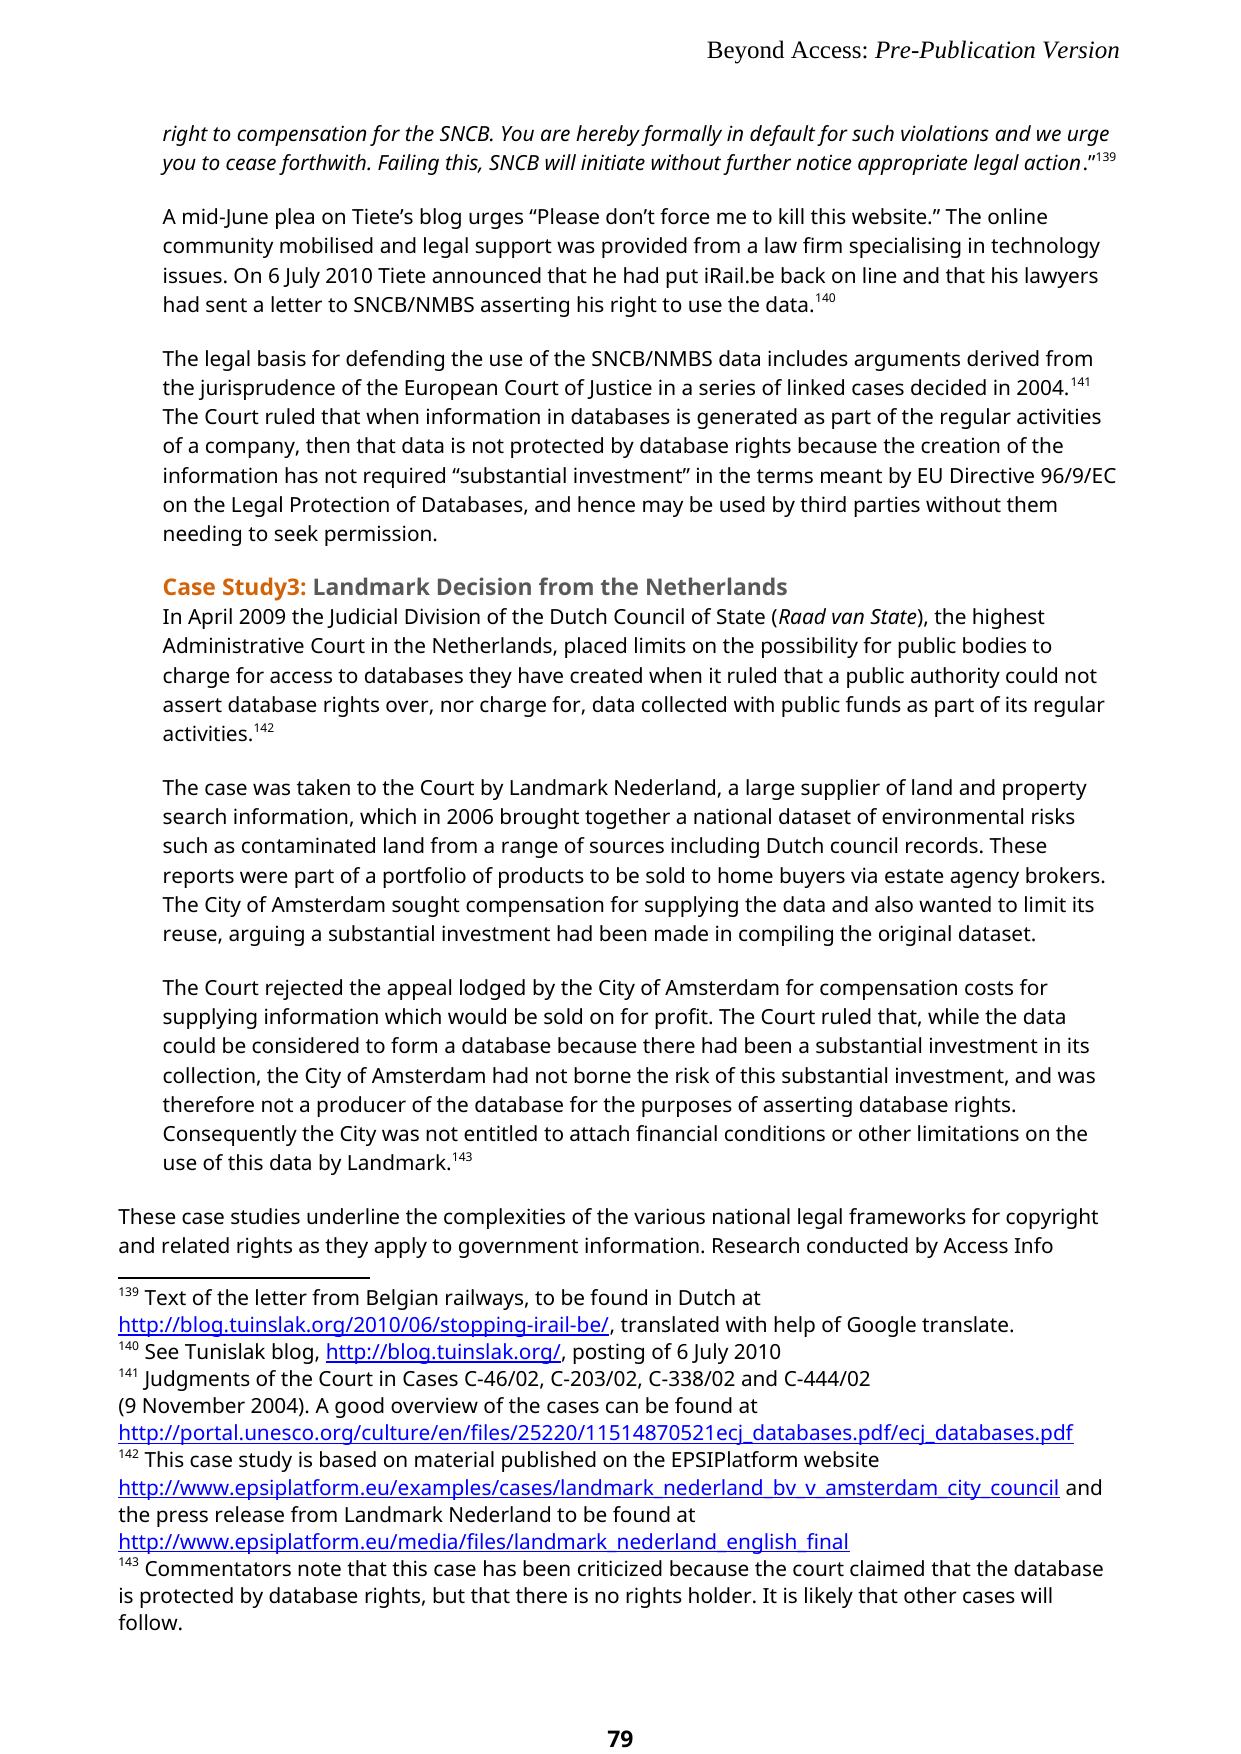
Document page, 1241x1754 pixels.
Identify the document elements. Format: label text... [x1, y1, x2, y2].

text The legal basis for defending the use of the SNCB/NMBS data includes arguments derived from the jurisprudence of the European Court of Justice in a series of linked cases decided in 2004. The Court ruled that when information in databases is generated as part of the regular activities of a company, then that data is not protected by database rights because the creation of the information has not required “substantial investment” in the terms meant by EU Directive 96/9/EC on the Legal Protection of Databases, and hence may be used by third parties without them needing to seek permission. [162, 343, 1122, 547]
text In April 2009 the Judicial Division of the Dutch Council of State (Raad van State), the highest Administrative Court in the Netherlands, placed limits on the possibility for public bodies to charge for access to databases they have created when it ruled that a public authority could not assert database rights over, nor charge for, data collected with public funds as part of its regular activities. [162, 601, 1122, 747]
text Commentators note that this case has been criticized because the court claimed that the database is protected by database rights, but that there is no rights holder. It is likely that other cases will follow. [118, 1554, 1122, 1636]
text A mid-June plea on Tiete’s blog urges “Please don’t force me to kill this website.” The online community mobilised and legal support was provided from a law firm specialising in technology issues. On 6 July 2010 Tiete announced that he had put iRail.be back on line and that his lawyers had sent a letter to SNCB/NMBS asserting his right to use the data. [162, 201, 1122, 318]
text Judgments of the Court in Cases C-46/02, C-203/02, C-338/02 and C-444/02 [118, 1365, 1122, 1392]
text Text of the letter from Belgian railways, to be found in Dutch at http://blog.tuinslak.org/2010/06/stopping-irail-be/, translated with help of Google translate. [118, 1284, 1122, 1338]
text See Tunislak blog, http://blog.tuinslak.org/, posting of 6 July 2010 [118, 1338, 1122, 1365]
text right to compensation for the SNCB. You are hereby formally in default for such violations and we urge you to cease forthwith. Failing this, SNCB will initiate without further notice appropriate legal action.” [162, 118, 1122, 176]
text This case study is based on material published on the EPSIPlatform website http://www.epsiplatform.eu/examples/cases/landmark_nederland_bv_v_amsterdam_city_council and the press release from Landmark Nederland to be found at http://www.epsiplatform.eu/media/files/landmark_nederland_english_final [118, 1446, 1122, 1554]
text These case studies underline the complexities of the various national legal frameworks for copyright and related rights as they apply to government information. Research conducted by Access Info [118, 1201, 1122, 1260]
text (9 November 2004). A good overview of the cases can be found at http://portal.unesco.org/culture/en/files/25220/11514870521ecj_databases.pdf/ecj_databases.pdf [118, 1392, 1122, 1446]
text The Court rejected the appeal lodged by the City of Amsterdam for compensation costs for supplying information which would be sold on for profit. The Court ruled that, while the data could be considered to form a database because there had been a substantial investment in its collection, the City of Amsterdam had not borne the risk of this substantial investment, and was therefore not a producer of the database for the purposes of asserting database rights. Consequently the City was not entitled to attach financial conditions or other limitations on the use of this data by Landmark. [162, 972, 1122, 1176]
text Case Study3: Landmark Decision from the Netherlands [162, 572, 1122, 601]
text The case was taken to the Court by Landmark Nederland, a large supplier of land and property search information, which in 2006 brought together a national dataset of environmental risks such as contaminated land from a range of sources including Dutch council records. These reports were part of a portfolio of products to be sold to home buyers via estate agency brokers. The City of Amsterdam sought compensation for supplying the data and also wanted to limit its reuse, arguing a substantial investment had been made in compiling the original dataset. [162, 772, 1122, 947]
